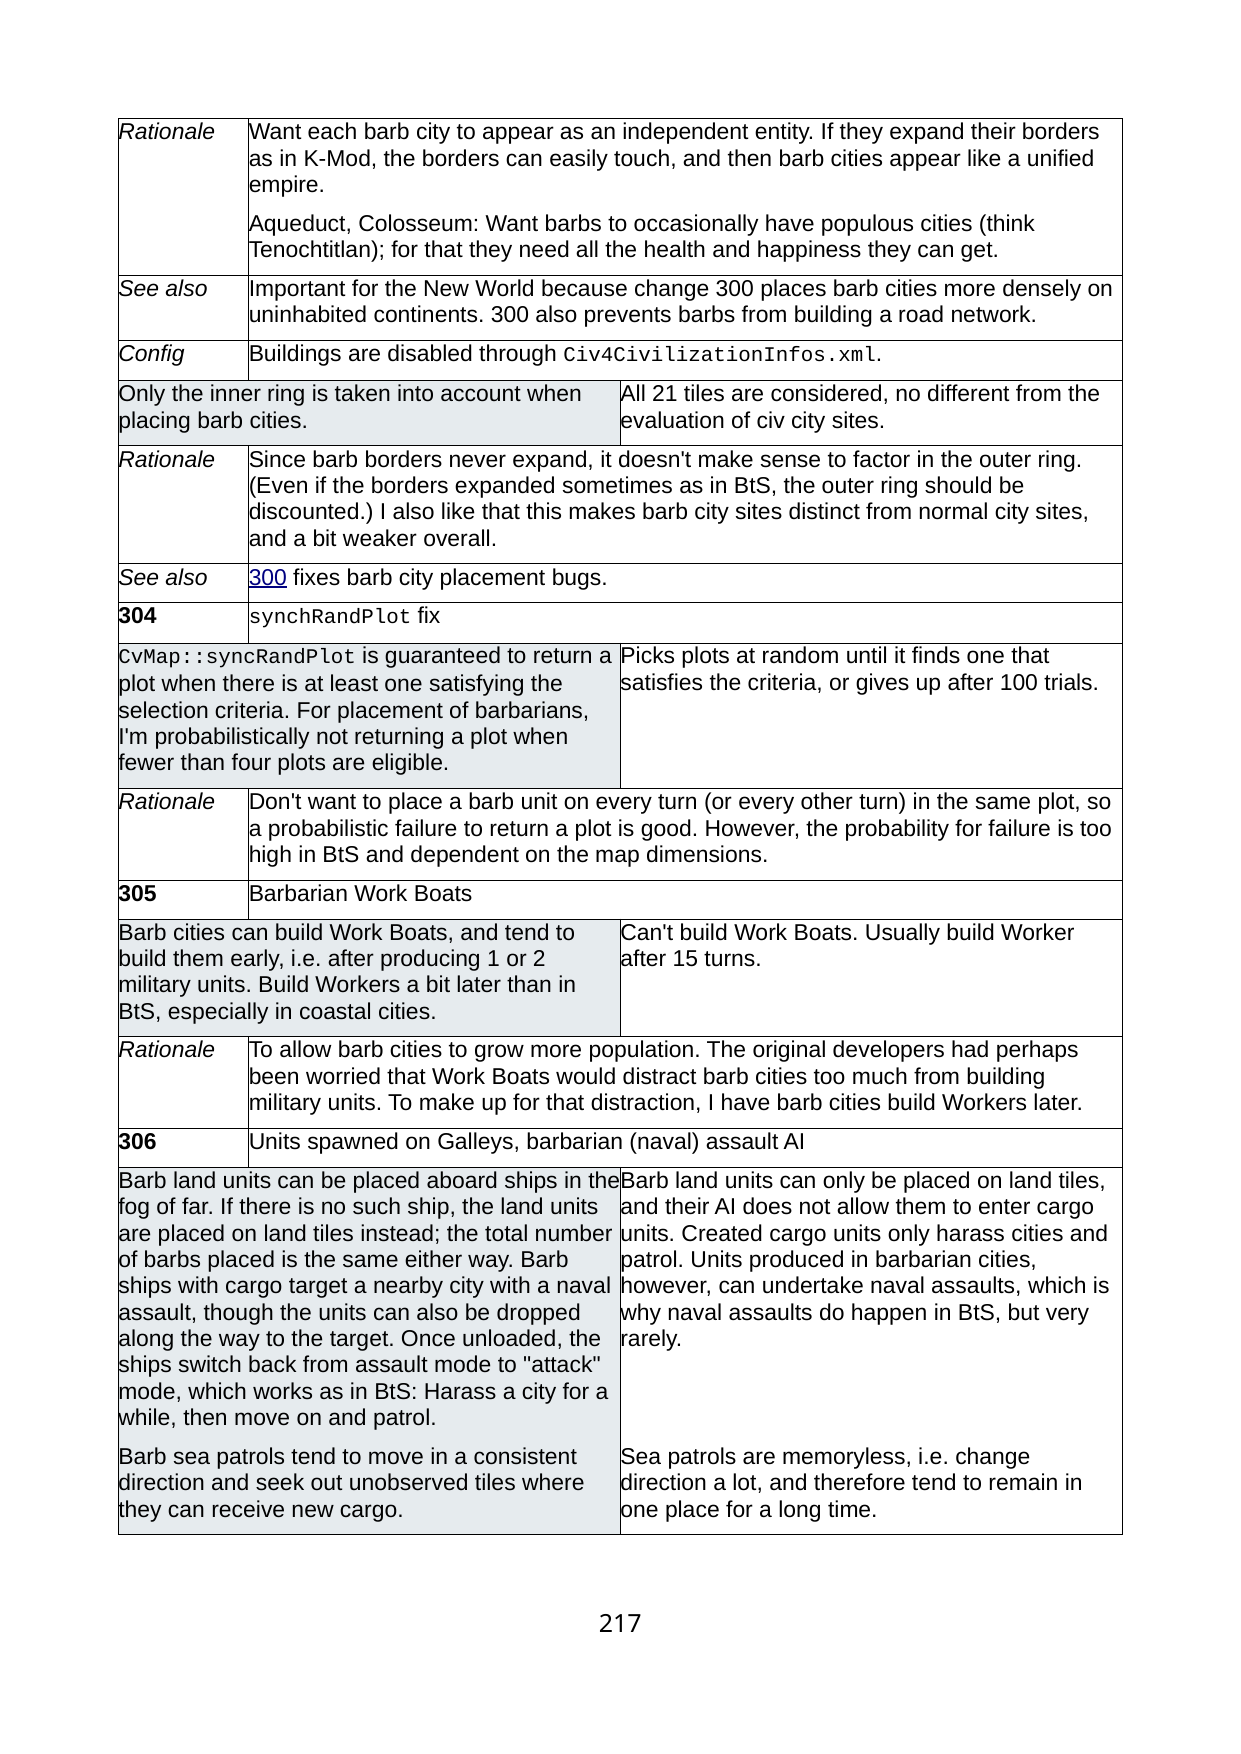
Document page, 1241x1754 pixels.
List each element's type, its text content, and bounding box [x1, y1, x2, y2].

table_cell Config [119, 341, 248, 380]
table_cell synchRandPlot fix [249, 603, 1122, 642]
table_cell Only the inner ring is taken into account when placing barb cities. [119, 381, 620, 445]
table_cell 305 [119, 881, 248, 918]
table_cell Can't build Work Boats. Usually build Worker after 15 turns. [621, 920, 1122, 1036]
table_cell 306 [119, 1129, 248, 1167]
table_cell Rationale [119, 789, 248, 879]
table_cell Since barb borders never expand, it doesn't make sense to factor in the outer ring. (Even if the borders expanded sometimes as in BtS, the outer ring should be discounted.) I also like that this makes barb city sites distinct from normal city sites, and a bit weaker overall. [249, 446, 1122, 563]
table_cell Don't want to place a barb unit on every turn (or every other turn) in the same plot, so a probabilistic failure to return a plot is good. However, the probability for failure is too high in BtS and dependent on the map dimensions. [249, 789, 1122, 879]
table_cell Units spawned on Galleys, barbarian (naval) assault AI [249, 1129, 1122, 1167]
table_cell To allow barb cities to grow more population. The original developers had perhaps been worried that Work Boats would distract barb cities too much from building military units. To make up for that distraction, I have barb cities build Workers later. [249, 1037, 1122, 1128]
table_cell See also [119, 564, 248, 602]
table_cell Barb land units can only be placed on land tiles, and their AI does not allow them to enter cargo units. Created cargo units only harass cities and patrol. Units produced in barbarian cities, however, can undertake naval assaults, which is why naval assaults do happen in BtS, but very rarely. Sea patrols are memoryless, i.e. change direction a lot, and therefore tend to remain in one place for a long time. [621, 1168, 1122, 1534]
table_cell 304 [119, 603, 248, 642]
table_cell Rationale [119, 446, 248, 563]
table_cell Barb cities can build Work Boats, and tend to build them early, i.e. after producing 1 or 2 military units. Build Workers a bit later than in BtS, especially in coastal cities. [119, 920, 620, 1036]
table_cell Want each barb city to appear as an independent entity. If they expand their borders as in K-Mod, the borders can easily touch, and then barb cities appear like a unified empire. Aqueduct, Colosseum: Want barbs to occasionally have populous cities (think Tenochtitlan); for that they need all the health and happiness they can get. [249, 119, 1122, 275]
table_cell 300 fixes barb city placement bugs. [249, 564, 1122, 602]
table_cell Picks plots at random until it finds one that satisfies the criteria, or gives up after 100 trials. [621, 644, 1122, 788]
table_cell Barbarian Work Boats [249, 881, 1122, 918]
table_cell Rationale [119, 119, 248, 275]
table_cell Barb land units can be placed aboard ships in the fog of far. If there is no such ship, the land units are placed on land tiles instead; the total number of barbs placed is the same either way. Barb ships with cargo target a nearby city with a naval assault, though the units can also be dropped along the way to the target. Once unloaded, the ships switch back from assault mode to "attack" mode, which works as in BtS: Harass a city for a while, then move on and patrol. Barb sea patrols tend to move in a consistent direction and seek out unobserved tiles where they can receive new cargo. [119, 1168, 620, 1534]
table_cell See also [119, 276, 248, 340]
table_cell Rationale [119, 1037, 248, 1128]
table_cell CvMap::syncRandPlot is guaranteed to return a plot when there is at least one satisfying the selection criteria. For placement of barbarians, I'm probabilistically not returning a plot when fewer than four plots are eligible. [119, 644, 620, 788]
table_cell Buildings are disabled through Civ4CivilizationInfos.xml. [249, 341, 1122, 380]
table_cell All 21 tiles are considered, no different from the evaluation of civ city sites. [621, 381, 1122, 445]
table_cell Important for the New World because change 300 places barb cities more densely on uninhabited continents. 300 also prevents barbs from building a road network. [249, 276, 1122, 340]
